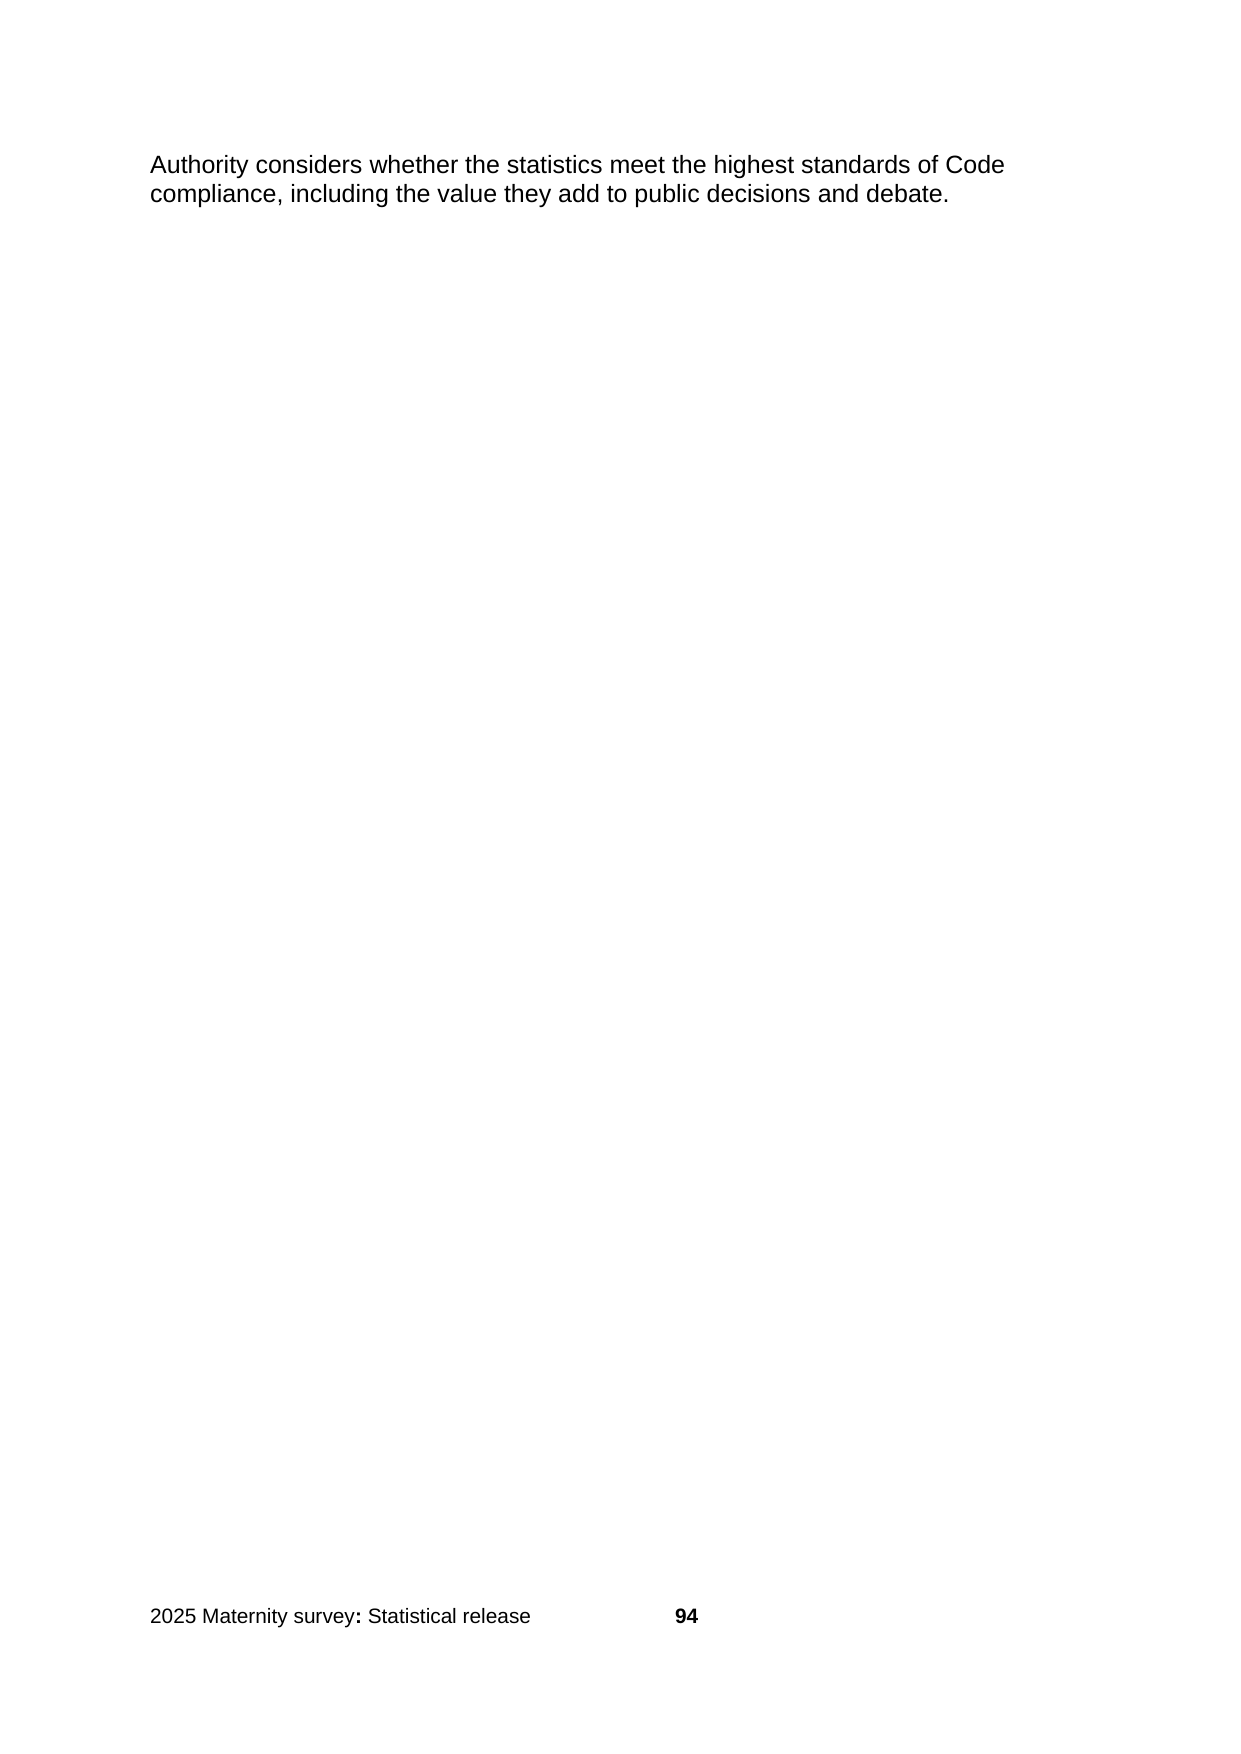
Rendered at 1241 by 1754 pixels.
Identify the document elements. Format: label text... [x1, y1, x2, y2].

text Authority considers whether the statistics meet the highest standards of Code compliance, including the value they add to public decisions and debate. [150, 150, 1090, 208]
